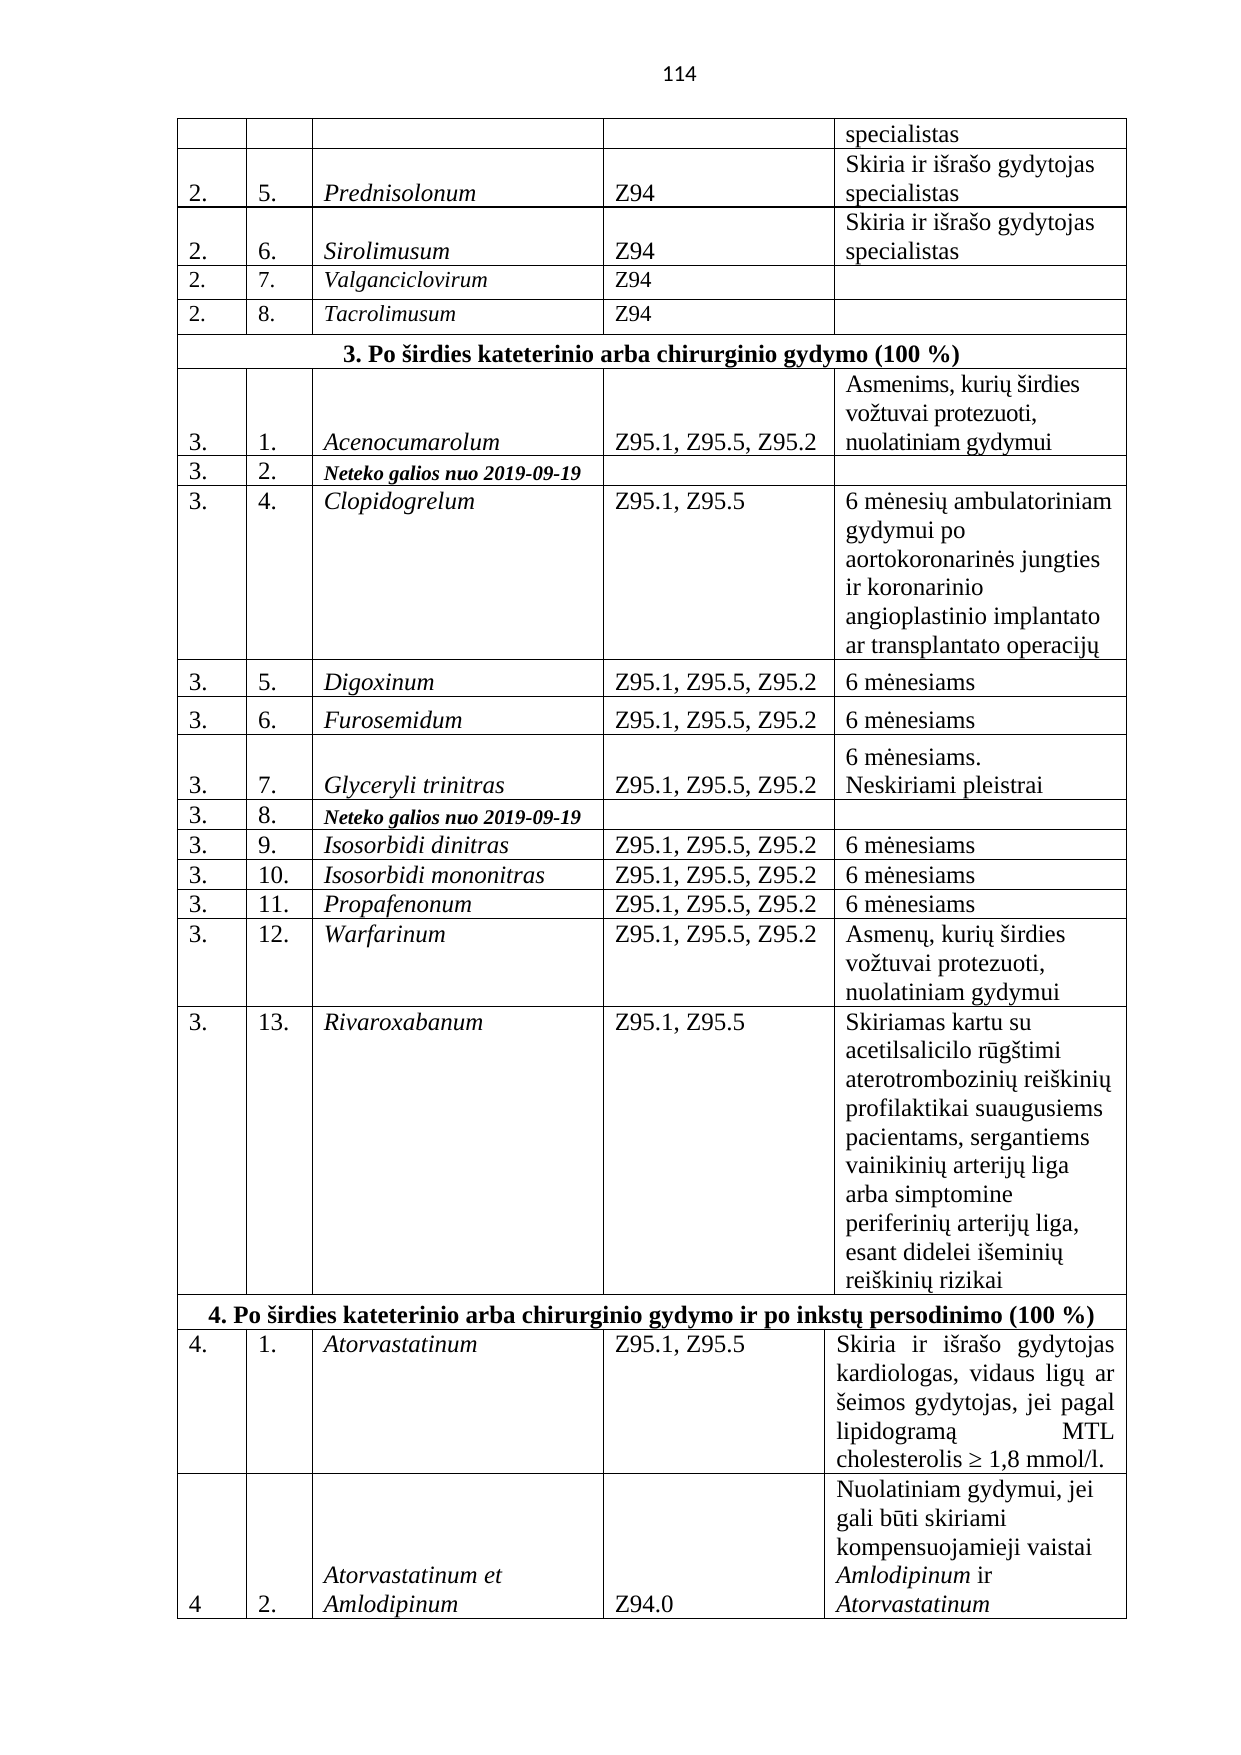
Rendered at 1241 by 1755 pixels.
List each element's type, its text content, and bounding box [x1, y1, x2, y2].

table_cell 6 mėnesiams. Neskiriami pleistrai [835, 735, 1126, 799]
table_cell Z95.1, Z95.5, Z95.2 [604, 830, 834, 859]
table_cell 8. [247, 800, 312, 829]
table_cell Isosorbidi dinitras [313, 830, 603, 859]
table_cell 13. [247, 1007, 312, 1294]
table_cell 3. [178, 660, 246, 696]
table_cell Rivaroxabanum [313, 1007, 603, 1294]
table_cell 3. [178, 735, 246, 799]
table_cell Acenocumarolum [313, 369, 603, 455]
table_cell 6. [247, 697, 312, 733]
table_cell 10. [247, 860, 312, 888]
table_cell Z95.1, Z95.5 [604, 1007, 834, 1294]
table_cell 8. [247, 300, 312, 334]
table_cell 3. [178, 456, 246, 485]
table_cell Skiria ir išrašo gydytojas specialistas [835, 208, 1126, 265]
table_cell Skiria ir išrašo gydytojas kardiologas, vidaus ligų ar šeimos gydytojas, jei pagal lipidogramą MTL cholesterolis ≥ 1,8 mmol/l. [825, 1330, 1126, 1473]
table_cell Propafenonum [313, 890, 603, 918]
table_cell 2. [178, 266, 246, 299]
table_cell [835, 456, 1126, 485]
table_cell Glyceryli trinitras [313, 735, 603, 799]
table_cell 4. Po širdies kateterinio arba chirurginio gydymo ir po inkstų persodinimo (100 %) [178, 1295, 1126, 1328]
table_cell Z95.1, Z95.5 [604, 486, 834, 659]
table_cell Atorvastatinum [313, 1330, 603, 1473]
table_cell 4. [247, 486, 312, 659]
table_cell Z94 [604, 266, 834, 299]
table_cell 5. [247, 149, 312, 206]
table_cell [604, 800, 834, 829]
table_cell 3. [178, 800, 246, 829]
table_cell Clopidogrelum [313, 486, 603, 659]
table_cell [178, 119, 246, 148]
table_cell Sirolimusum [313, 208, 603, 265]
table_cell Z94 [604, 208, 834, 265]
table_cell [835, 800, 1126, 829]
table_cell Z95.1, Z95.5, Z95.2 [604, 697, 834, 733]
table_cell Atorvastatinum et Amlodipinum [313, 1474, 603, 1618]
table_cell Z94 [604, 300, 834, 334]
table_cell Asmenims, kurių širdies vožtuvai protezuoti, nuolatiniam gydymui [835, 369, 1126, 455]
table_cell 6 mėnesiams [835, 860, 1126, 888]
table_cell Neteko galios nuo 2019-09-19 [313, 800, 603, 829]
table_cell Z95.1, Z95.5, Z95.2 [604, 660, 834, 696]
table_cell Skiriamas kartu su acetilsalicilo rūgštimi aterotrombozinių reiškinių profilaktikai suaugusiems pacientams, sergantiems vainikinių arterijų liga arba simptomine periferinių arterijų liga, esant didelei išeminių reiškinių rizikai [835, 1007, 1126, 1294]
table_cell 3. [178, 830, 246, 859]
table_cell 5. [247, 660, 312, 696]
table_cell Z95.1, Z95.5, Z95.2 [604, 860, 834, 888]
table_cell Z95.1, Z95.5 [604, 1330, 824, 1473]
table_cell Tacrolimusum [313, 300, 603, 334]
table_cell 2. [247, 456, 312, 485]
table_cell Furosemidum [313, 697, 603, 733]
table_cell Z95.1, Z95.5, Z95.2 [604, 890, 834, 918]
table_cell Valganciclovirum [313, 266, 603, 299]
table_cell Skiria ir išrašo gydytojas specialistas [835, 149, 1126, 206]
table_cell [313, 119, 603, 148]
table_cell Prednisolonum [313, 149, 603, 206]
table_cell [604, 119, 834, 148]
table_cell 3. [178, 369, 246, 455]
table_cell 2. [178, 300, 246, 334]
table_cell 11. [247, 890, 312, 918]
table_cell 4. [178, 1330, 246, 1473]
table_cell [247, 119, 312, 148]
table_cell Z94.0 [604, 1474, 824, 1618]
table_cell Z95.1, Z95.5, Z95.2 [604, 735, 834, 799]
table_cell 6 mėnesiams [835, 660, 1126, 696]
table_cell 6 mėnesiams [835, 697, 1126, 733]
table_cell 6 mėnesiams [835, 890, 1126, 918]
table_cell 7. [247, 266, 312, 299]
table_cell Nuolatiniam gydymui, jei gali būti skiriami kompensuojamieji vaistai Amlodipinum ir Atorvastatinum [825, 1474, 1126, 1618]
table_cell Asmenų, kurių širdies vožtuvai protezuoti, nuolatiniam gydymui [835, 919, 1126, 1006]
table_cell [835, 300, 1126, 334]
table_cell 2. [178, 149, 246, 206]
table_cell 1. [247, 369, 312, 455]
table_cell Isosorbidi mononitras [313, 860, 603, 888]
table_cell 1. [247, 1330, 312, 1473]
table_cell 6 mėnesiams [835, 830, 1126, 859]
table_cell 3. [178, 890, 246, 918]
table_cell Z95.1, Z95.5, Z95.2 [604, 369, 834, 455]
table_cell [835, 266, 1126, 299]
table_cell 3. [178, 697, 246, 733]
table_cell 3. [178, 1007, 246, 1294]
table_cell 9. [247, 830, 312, 859]
table_cell 4 [178, 1474, 246, 1618]
table_cell 12. [247, 919, 312, 1006]
table_cell 3. Po širdies kateterinio arba chirurginio gydymo (100 %) [178, 335, 1126, 368]
table_cell 6 mėnesių ambulatoriniam gydymui po aortokoronarinės jungties ir koronarinio angioplastinio implantato ar transplantato operacijų [835, 486, 1126, 659]
table_cell 2. [178, 208, 246, 265]
table_cell Warfarinum [313, 919, 603, 1006]
table_cell Digoxinum [313, 660, 603, 696]
table_cell Neteko galios nuo 2019-09-19 [313, 456, 603, 485]
table_cell Z95.1, Z95.5, Z95.2 [604, 919, 834, 1006]
table_cell 3. [178, 486, 246, 659]
table_cell 7. [247, 735, 312, 799]
table_cell 3. [178, 860, 246, 888]
table_cell 6. [247, 208, 312, 265]
table_cell [604, 456, 834, 485]
table_cell 3. [178, 919, 246, 1006]
table_cell 2. [247, 1474, 312, 1618]
table_cell Z94 [604, 149, 834, 206]
table_cell specialistas [835, 119, 1126, 148]
